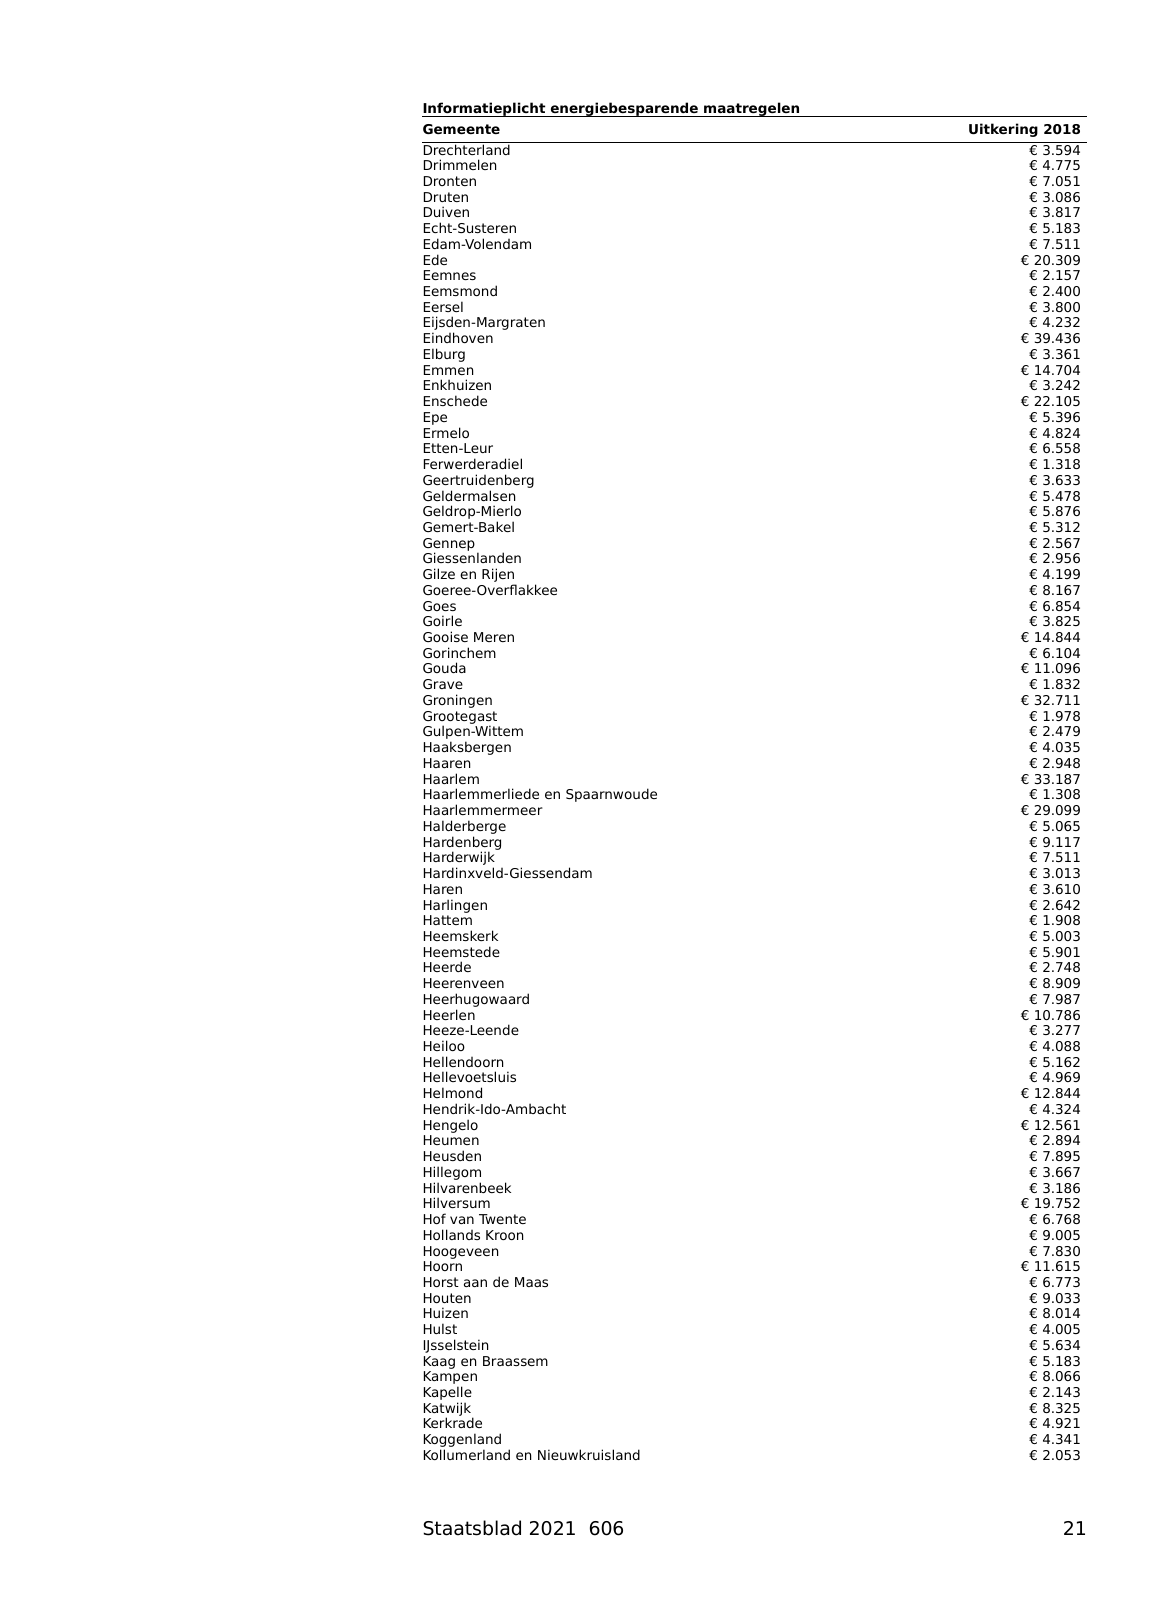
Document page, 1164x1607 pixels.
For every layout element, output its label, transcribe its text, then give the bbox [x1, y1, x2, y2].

table_cell € 6.104 [863, 646, 1087, 661]
table_cell € 9.117 [863, 834, 1087, 850]
table_cell Grave [422, 677, 862, 693]
table_cell Hillegom [422, 1165, 862, 1180]
table_cell Grootegast [422, 709, 862, 724]
table_cell € 2.400 [863, 284, 1087, 299]
table_cell Helmond [422, 1086, 862, 1102]
table_cell Houten [422, 1291, 862, 1306]
table_cell € 2.053 [863, 1448, 1087, 1463]
table_cell Geldermalsen [422, 488, 862, 504]
table_cell Hilvarenbeek [422, 1180, 862, 1196]
table_cell € 11.096 [863, 661, 1087, 677]
table_cell Haarlemmermeer [422, 803, 862, 819]
table_cell Halderberge [422, 819, 862, 834]
table_cell € 9.005 [863, 1228, 1087, 1243]
table_cell € 4.824 [863, 425, 1087, 441]
table_cell Drimmelen [422, 158, 862, 174]
table_cell Emmen [422, 363, 862, 378]
table_cell Goeree-Overflakkee [422, 583, 862, 598]
table_cell € 5.183 [863, 1354, 1087, 1369]
table_cell € 5.478 [863, 488, 1087, 504]
table_cell Kollumerland en Nieuwkruisland [422, 1448, 862, 1463]
table_cell Eemsmond [422, 284, 862, 299]
table_cell € 29.099 [863, 803, 1087, 819]
table_cell € 3.817 [863, 205, 1087, 221]
table_cell Hattem [422, 913, 862, 929]
table_cell € 3.186 [863, 1180, 1087, 1196]
table_cell € 3.086 [863, 190, 1087, 205]
table_cell € 4.035 [863, 740, 1087, 756]
table_cell Goirle [422, 614, 862, 630]
table_cell Heumen [422, 1133, 862, 1149]
table_cell Eemnes [422, 268, 862, 284]
table_cell Groningen [422, 693, 862, 708]
table_cell Haren [422, 882, 862, 897]
table_cell € 7.830 [863, 1243, 1087, 1259]
table_cell € 2.157 [863, 268, 1087, 284]
table_cell Gooise Meren [422, 630, 862, 646]
table_cell € 1.978 [863, 709, 1087, 724]
table_cell € 3.633 [863, 473, 1087, 488]
table_cell € 7.987 [863, 992, 1087, 1007]
table_cell € 5.876 [863, 504, 1087, 520]
table_cell Hof van Twente [422, 1212, 862, 1228]
table_cell € 3.825 [863, 614, 1087, 630]
table_cell € 20.309 [863, 253, 1087, 268]
table_cell € 32.711 [863, 693, 1087, 708]
table_cell € 7.511 [863, 850, 1087, 866]
table_cell Haaren [422, 756, 862, 771]
table_cell € 8.167 [863, 583, 1087, 598]
table_cell IJsselstein [422, 1338, 862, 1353]
table_cell Uitkering 2018 [863, 117, 1087, 142]
table_cell Geldrop-Mierlo [422, 504, 862, 520]
table_cell Hardenberg [422, 834, 862, 850]
table_cell Huizen [422, 1306, 862, 1322]
table_cell € 5.396 [863, 410, 1087, 425]
table_cell Etten-Leur [422, 441, 862, 457]
table_cell € 1.308 [863, 787, 1087, 803]
table_cell Heusden [422, 1149, 862, 1165]
table_cell € 5.634 [863, 1338, 1087, 1353]
table_cell € 10.786 [863, 1008, 1087, 1023]
table_cell Heiloo [422, 1039, 862, 1054]
table_cell Haarlemmerliede en Spaarnwoude [422, 787, 862, 803]
table_cell € 2.642 [863, 897, 1087, 913]
table_cell € 2.748 [863, 960, 1087, 976]
table_cell Gilze en Rijen [422, 567, 862, 583]
table_cell € 4.921 [863, 1416, 1087, 1432]
table_cell Heerlen [422, 1008, 862, 1023]
table_cell Harderwijk [422, 850, 862, 866]
table_cell Heemskerk [422, 929, 862, 944]
table_cell Giessenlanden [422, 551, 862, 567]
table_cell Hulst [422, 1322, 862, 1338]
table_cell Harlingen [422, 897, 862, 913]
table_cell € 4.232 [863, 315, 1087, 331]
table_cell Kapelle [422, 1385, 862, 1401]
table_cell Gulpen-Wittem [422, 724, 862, 740]
table_cell Gorinchem [422, 646, 862, 661]
table_cell € 2.956 [863, 551, 1087, 567]
table_cell € 8.909 [863, 976, 1087, 992]
table_cell Heerde [422, 960, 862, 976]
table_cell € 5.065 [863, 819, 1087, 834]
table_cell Enschede [422, 394, 862, 410]
table_cell € 4.088 [863, 1039, 1087, 1054]
table_cell € 8.066 [863, 1369, 1087, 1385]
table_cell Hilversum [422, 1196, 862, 1212]
table_cell € 14.704 [863, 363, 1087, 378]
table_cell € 39.436 [863, 331, 1087, 347]
table_cell Heeze-Leende [422, 1023, 862, 1039]
table_cell € 3.242 [863, 378, 1087, 394]
table_cell € 5.003 [863, 929, 1087, 944]
table_cell € 4.775 [863, 158, 1087, 174]
table_cell Haaksbergen [422, 740, 862, 756]
table_cell € 3.800 [863, 300, 1087, 315]
table_cell Enkhuizen [422, 378, 862, 394]
table_cell € 5.162 [863, 1055, 1087, 1070]
table_cell € 3.667 [863, 1165, 1087, 1180]
table_cell Hellevoetsluis [422, 1070, 862, 1086]
table_cell Goes [422, 599, 862, 614]
table_cell Hellendoorn [422, 1055, 862, 1070]
table_cell € 22.105 [863, 394, 1087, 410]
table_cell € 4.324 [863, 1102, 1087, 1117]
table_cell Kaag en Braassem [422, 1354, 862, 1369]
table_cell € 4.341 [863, 1432, 1087, 1448]
table_cell € 11.615 [863, 1259, 1087, 1275]
table_cell € 33.187 [863, 771, 1087, 787]
table_cell Kampen [422, 1369, 862, 1385]
table_cell € 6.773 [863, 1275, 1087, 1291]
table_cell € 8.325 [863, 1401, 1087, 1416]
table_cell € 2.479 [863, 724, 1087, 740]
table_cell Eijsden-Margraten [422, 315, 862, 331]
table_cell € 9.033 [863, 1291, 1087, 1306]
table_cell Duiven [422, 205, 862, 221]
table_cell Ede [422, 253, 862, 268]
table_cell Katwijk [422, 1401, 862, 1416]
table_cell Hendrik-Ido-Ambacht [422, 1102, 862, 1117]
table_cell Gemert-Bakel [422, 520, 862, 536]
table_cell € 1.318 [863, 457, 1087, 473]
table_cell € 2.894 [863, 1133, 1087, 1149]
table_cell € 14.844 [863, 630, 1087, 646]
table_cell Eersel [422, 300, 862, 315]
table_cell Heerhugowaard [422, 992, 862, 1007]
table_cell Horst aan de Maas [422, 1275, 862, 1291]
table_cell € 6.768 [863, 1212, 1087, 1228]
table_cell Ermelo [422, 425, 862, 441]
table_cell € 2.948 [863, 756, 1087, 771]
table_cell Drechterland [422, 143, 862, 158]
table_cell € 12.561 [863, 1118, 1087, 1133]
table_cell € 5.312 [863, 520, 1087, 536]
table_cell Gouda [422, 661, 862, 677]
table_cell Hardinxveld-Giessendam [422, 866, 862, 882]
table_cell € 3.594 [863, 143, 1087, 158]
table_cell € 19.752 [863, 1196, 1087, 1212]
table_cell € 5.901 [863, 945, 1087, 960]
table_cell € 5.183 [863, 221, 1087, 237]
table_cell Haarlem [422, 771, 862, 787]
table_cell Geertruidenberg [422, 473, 862, 488]
table_cell Dronten [422, 174, 862, 189]
table_cell € 2.143 [863, 1385, 1087, 1401]
table_cell Eindhoven [422, 331, 862, 347]
table_cell € 4.199 [863, 567, 1087, 583]
table_cell Edam-Volendam [422, 237, 862, 252]
table_cell € 6.854 [863, 599, 1087, 614]
table_cell € 1.908 [863, 913, 1087, 929]
table_cell Gennep [422, 536, 862, 551]
table_cell € 3.610 [863, 882, 1087, 897]
table_cell Hengelo [422, 1118, 862, 1133]
table_cell Gemeente [422, 117, 862, 142]
table_cell Druten [422, 190, 862, 205]
table_cell € 4.969 [863, 1070, 1087, 1086]
table_cell € 3.361 [863, 347, 1087, 362]
table_cell € 1.832 [863, 677, 1087, 693]
table_cell Koggenland [422, 1432, 862, 1448]
table_cell Echt-Susteren [422, 221, 862, 237]
table_cell Elburg [422, 347, 862, 362]
table_cell € 7.895 [863, 1149, 1087, 1165]
table_cell Hoogeveen [422, 1243, 862, 1259]
table_cell Hollands Kroon [422, 1228, 862, 1243]
table_cell Heemstede [422, 945, 862, 960]
table_cell € 3.277 [863, 1023, 1087, 1039]
table_cell € 8.014 [863, 1306, 1087, 1322]
table_cell € 3.013 [863, 866, 1087, 882]
table_cell Hoorn [422, 1259, 862, 1275]
table_header Informatieplicht energiebesparende maatregelen [422, 100, 1087, 116]
table_cell € 7.511 [863, 237, 1087, 252]
table_cell € 6.558 [863, 441, 1087, 457]
table_cell € 12.844 [863, 1086, 1087, 1102]
table_cell € 2.567 [863, 536, 1087, 551]
table_cell € 4.005 [863, 1322, 1087, 1338]
table_cell Epe [422, 410, 862, 425]
table_cell Heerenveen [422, 976, 862, 992]
table_cell Kerkrade [422, 1416, 862, 1432]
table_cell € 7.051 [863, 174, 1087, 189]
table_cell Ferwerderadiel [422, 457, 862, 473]
